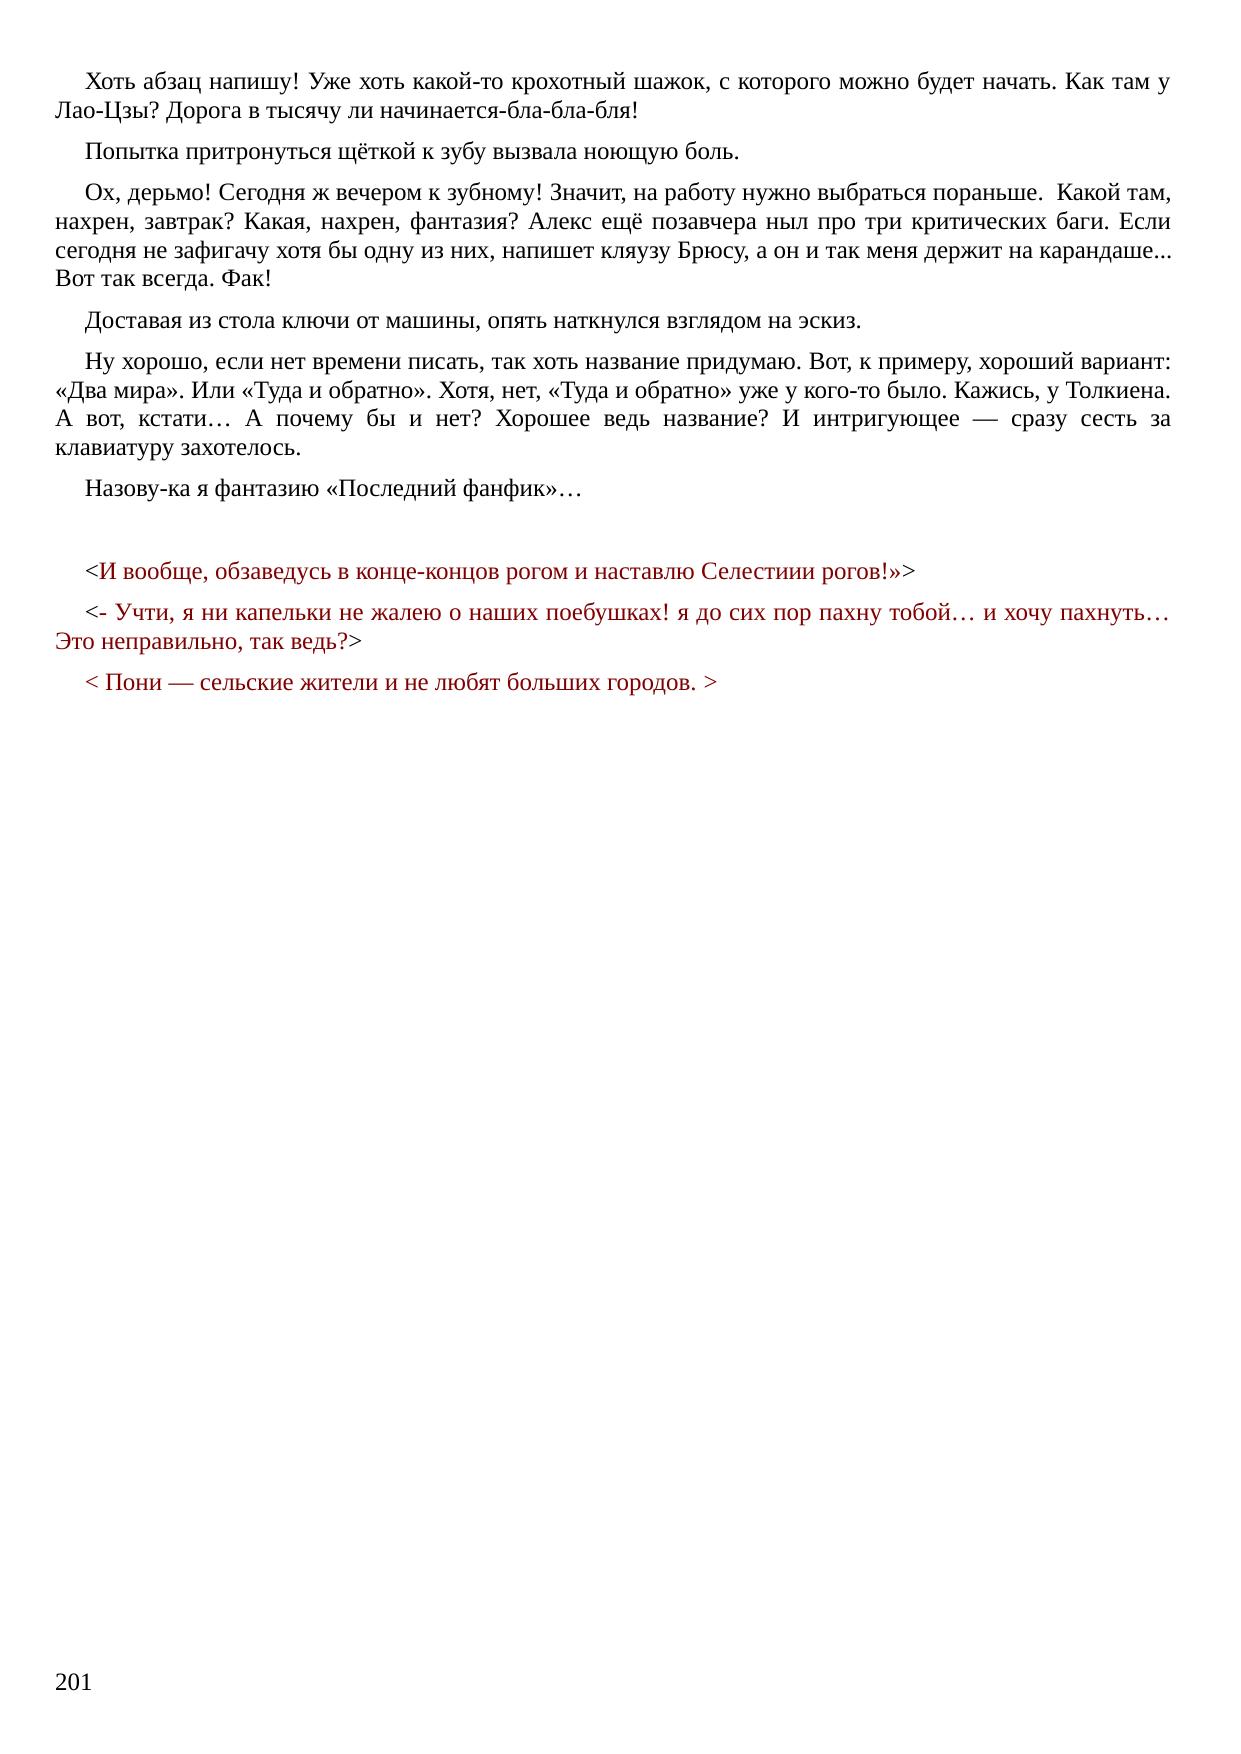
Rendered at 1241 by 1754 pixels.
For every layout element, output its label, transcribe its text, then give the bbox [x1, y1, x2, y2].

text <- Учти, я ни капельки не жалею о наших поебушках! я до сих пор пахну тобой… и хочу пахнуть… Это неправильно, так ведь?> [55, 597, 1173, 655]
text < Пони — сельские жители и не любят больших городов. > [55, 667, 1173, 696]
text Доставая из стола ключи от машины, опять наткнулся взглядом на эскиз. [55, 305, 1173, 333]
text Попытка притронуться щёткой к зубу вызвала ноющую боль. [55, 136, 1173, 165]
text Ну хорошо, если нет времени писать, так хоть название придумаю. Вот, к примеру, хороший вариант: «Два мира». Или «Туда и обратно». Хотя, нет, «Туда и обратно» уже у кого-то было. Кажись, у Толкиена. А вот, кстати… А почему бы и нет? Хорошее ведь название? И интригующее — сразу сесть за клавиатуру захотелось. [55, 346, 1173, 461]
text Хоть абзац напишу! Уже хоть какой-то крохотный шажок, с которого можно будет начать. Как там у Лао-Цзы? Дорога в тысячу ли начинается-бла-бла-бля! [55, 66, 1173, 123]
text Назову-ка я фантазию «Последний фанфик»… [55, 473, 1173, 502]
text Ох, дерьмо! Сегодня ж вечером к зубному! Значит, на работу нужно выбраться пораньше. Какой там, нахрен, завтрак? Какая, нахрен, фантазия? Алекс ещё позавчера ныл про три критических баги. Если сегодня не зафигачу хотя бы одну из них, напишет кляузу Брюсу, а он и так меня держит на карандаше... Вот так всегда. Фак! [55, 177, 1173, 292]
text <И вообще, обзаведусь в конце-концов рогом и наставлю Селестиии рогов!»> [55, 556, 1173, 585]
